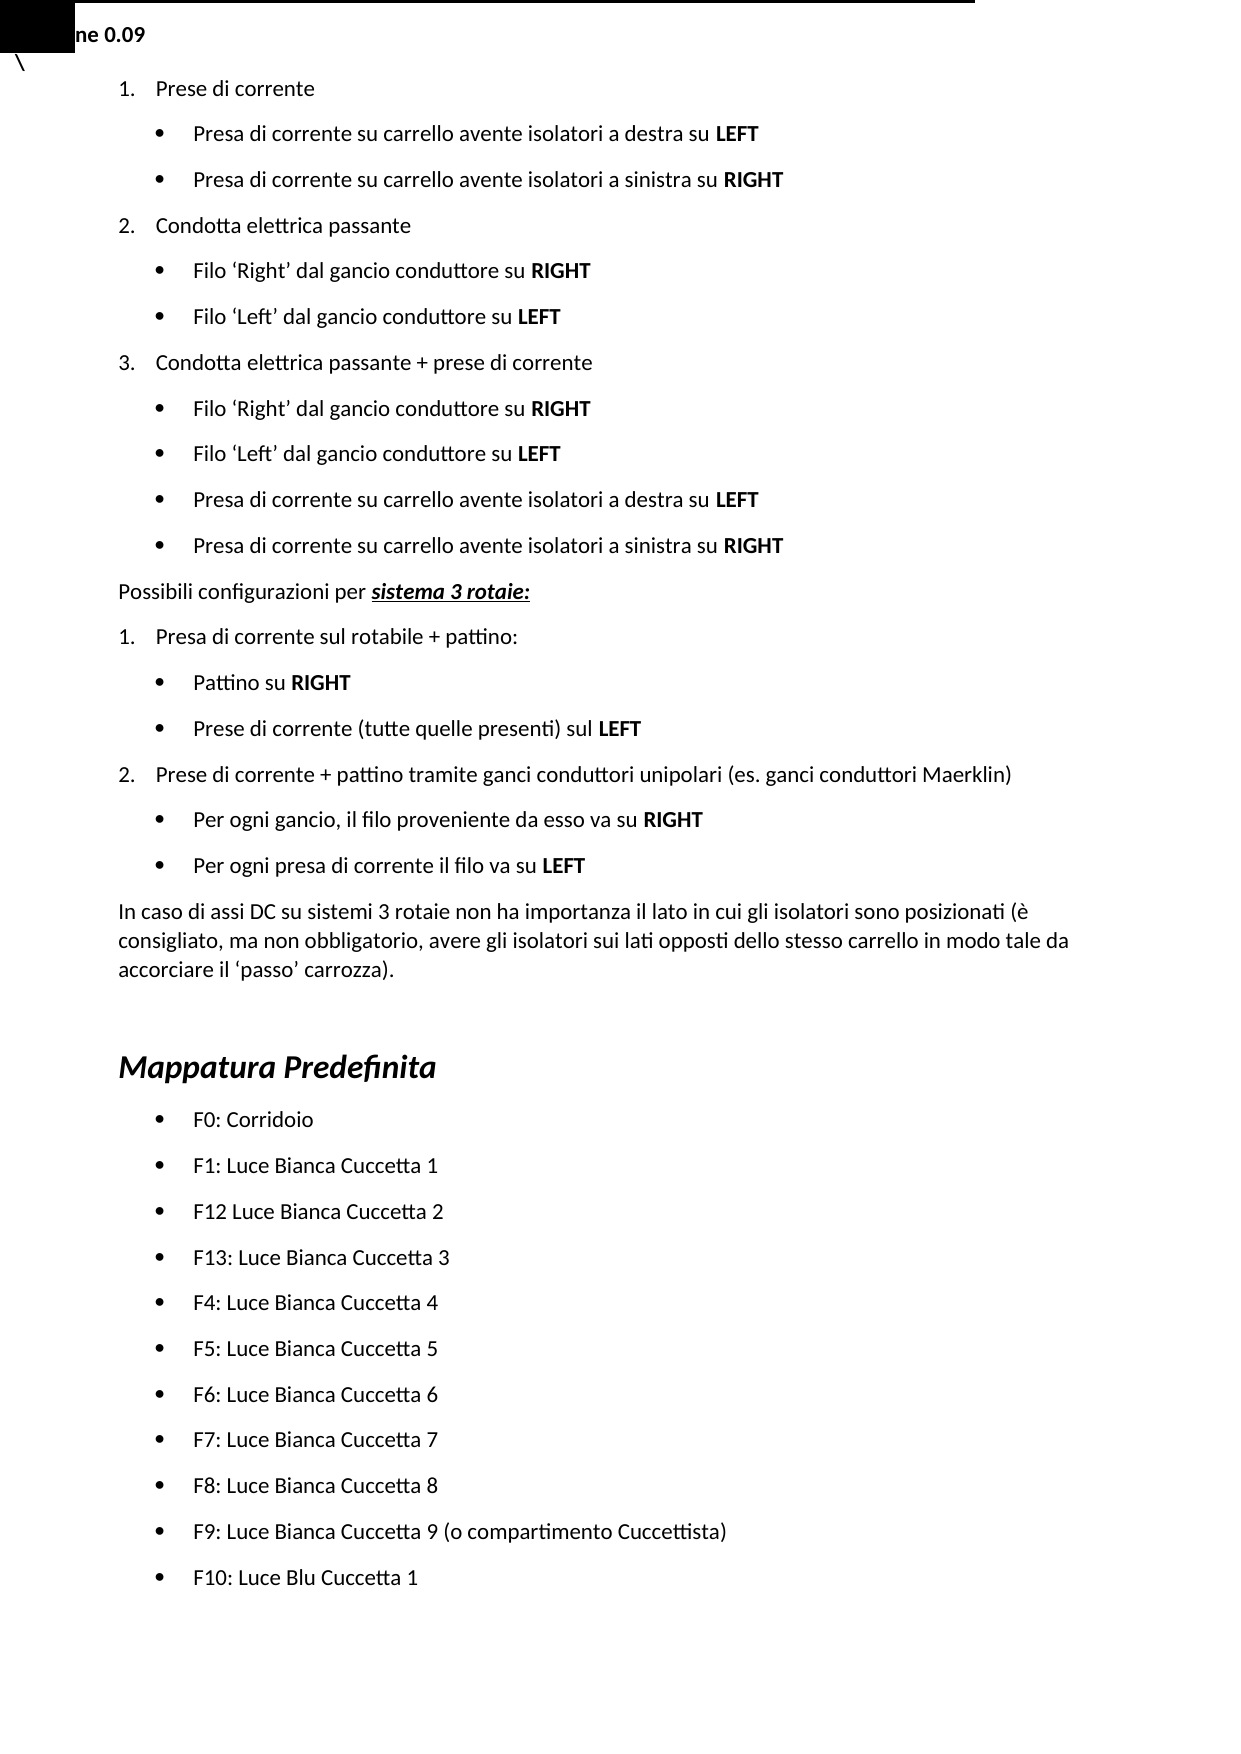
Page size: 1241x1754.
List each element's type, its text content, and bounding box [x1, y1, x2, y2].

list Filo ‘Right’ dal gancio conduttore su RIGHT [156, 257, 1122, 285]
list Prese di corrente [118, 74, 1122, 102]
list F5: Luce Bianca Cuccetta 5 [156, 1334, 1122, 1362]
list Prese di corrente (tutte quelle presenti) sul LEFT [156, 714, 1122, 742]
list Presa di corrente su carrello avente isolatori a destra su LEFT [156, 485, 1122, 513]
list F13: Luce Bianca Cuccetta 3 [156, 1243, 1122, 1271]
list Condotta elettrica passante [118, 211, 1122, 239]
list F9: Luce Bianca Cuccetta 9 (o compartimento Cuccettista) [156, 1517, 1122, 1545]
list Condotta elettrica passante + prese di corrente [118, 348, 1122, 376]
list Per ogni presa di corrente il filo va su LEFT [156, 851, 1122, 879]
list Pattino su RIGHT [156, 668, 1122, 696]
list Presa di corrente su carrello avente isolatori a sinistra su RIGHT [156, 165, 1122, 193]
list Prese di corrente + pattino tramite ganci conduttori unipolari (es. ganci conduttori Maerklin) [118, 760, 1122, 788]
list F4: Luce Bianca Cuccetta 4 [156, 1288, 1122, 1316]
list F12 Luce Bianca Cuccetta 2 [156, 1197, 1122, 1225]
list Filo ‘Left’ dal gancio conduttore su LEFT [156, 439, 1122, 468]
list Per ogni gancio, il filo proveniente da esso va su RIGHT [156, 805, 1122, 833]
list F6: Luce Bianca Cuccetta 6 [156, 1380, 1122, 1408]
list Presa di corrente su carrello avente isolatori a destra su LEFT [156, 119, 1122, 147]
list Filo ‘Left’ dal gancio conduttore su LEFT [156, 302, 1122, 330]
text Possibili configurazioni per sistema 3 rotaie: [118, 577, 1122, 605]
list Presa di corrente su carrello avente isolatori a sinistra su RIGHT [156, 531, 1122, 559]
text In caso di assi DC su sistemi 3 rotaie non ha importanza il lato in cui gli isolatori sono posizionati (è consigliato, ma non obbligatorio, avere gli isolatori sui lati opposti dello stesso carrello in modo tale da accorciare il ‘passo’ carrozza). [118, 897, 1122, 983]
subtitle Mappatura Predefinita [118, 1046, 1122, 1087]
list F1: Luce Bianca Cuccetta 1 [156, 1151, 1122, 1179]
list F10: Luce Blu Cuccetta 1 [156, 1563, 1122, 1591]
list Presa di corrente sul rotabile + pattino: [118, 622, 1122, 651]
list F7: Luce Bianca Cuccetta 7 [156, 1426, 1122, 1453]
list F0: Corridoio [156, 1105, 1122, 1133]
list F8: Luce Bianca Cuccetta 8 [156, 1471, 1122, 1499]
list Filo ‘Right’ dal gancio conduttore su RIGHT [156, 394, 1122, 422]
